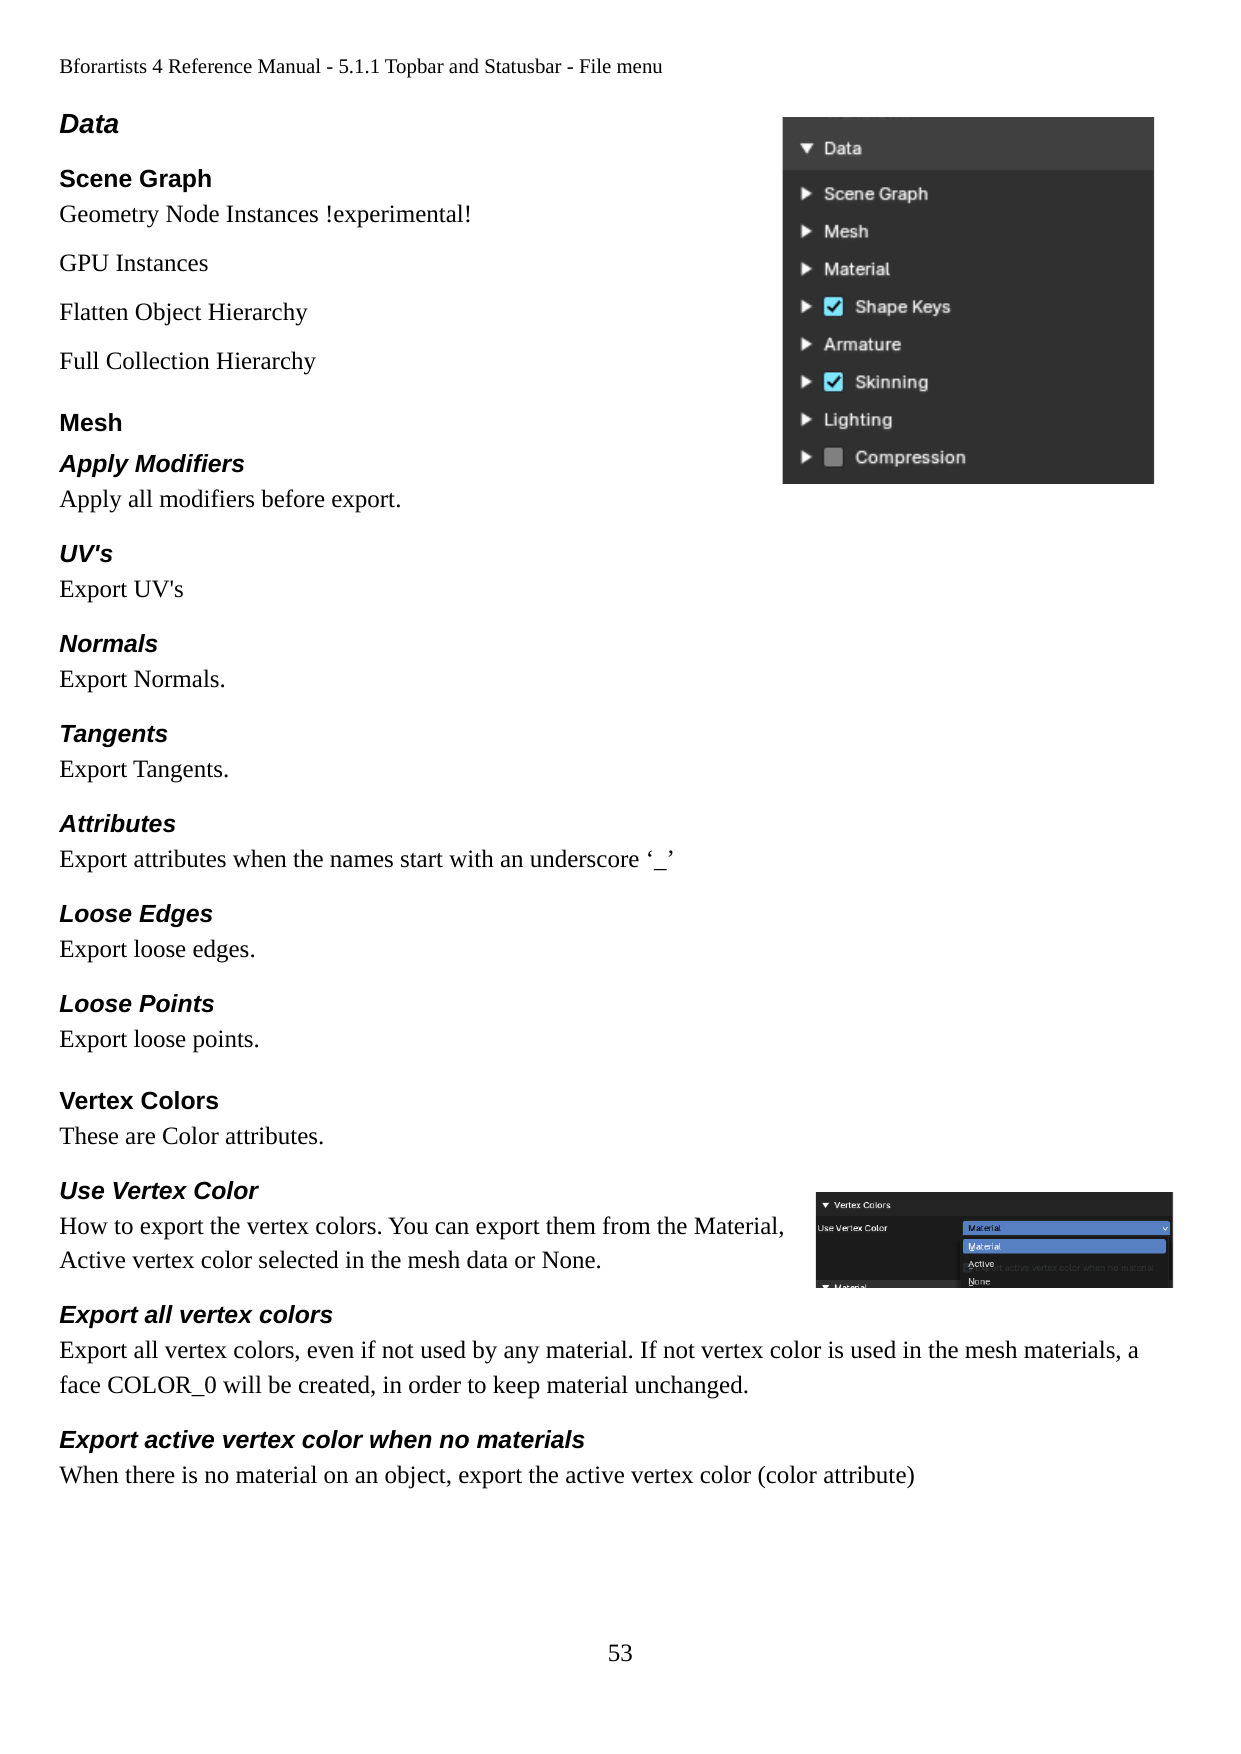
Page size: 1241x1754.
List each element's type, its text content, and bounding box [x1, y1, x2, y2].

text Export Normals. [59, 664, 1181, 693]
subtitle Scene Graph [59, 164, 782, 193]
text Export all vertex colors, even if not used by any material. If not vertex color is used in the mesh materials, a face COLOR_0 will be created, in order to keep material unchanged. [59, 1335, 1181, 1399]
subtitle [1155, 164, 1181, 193]
text Export loose points. [59, 1024, 1181, 1053]
text [1155, 346, 1181, 375]
subtitle Normals [59, 629, 1181, 658]
subtitle Export all vertex colors [59, 1301, 1181, 1329]
text Geometry Node Instances !experimental! [59, 199, 782, 228]
text Export attributes when the names start with an underscore ‘_’ [59, 844, 1181, 873]
text When there is no material on an object, export the active vertex color (color attribute) [59, 1460, 1181, 1489]
text Flatten Object Hierarchy [59, 297, 782, 326]
text These are Color attributes. [59, 1121, 1181, 1149]
text [1155, 297, 1181, 326]
subtitle Loose Edges [59, 899, 1181, 928]
text Export Tangents. [59, 754, 1181, 783]
subtitle Tangents [59, 719, 1181, 748]
subtitle [1155, 408, 1181, 436]
subtitle Loose Points [59, 989, 1181, 1018]
subtitle Mesh [59, 408, 782, 436]
text Apply all modifiers before export. [59, 484, 1181, 512]
text GPU Instances [59, 248, 782, 277]
picture [815, 1192, 1174, 1288]
picture [782, 117, 1155, 484]
text [1155, 248, 1181, 277]
text How to export the vertex colors. You can export them from the Material, Active vertex color selected in the mesh data or None. [59, 1211, 815, 1274]
subtitle [1155, 449, 1181, 477]
subtitle UV's [59, 539, 1181, 568]
subtitle Export active vertex color when no materials [59, 1425, 1181, 1454]
subtitle Data [59, 107, 1181, 139]
subtitle Attributes [59, 809, 1181, 838]
text Full Collection Hierarchy [59, 346, 782, 375]
subtitle Apply Modifiers [59, 449, 782, 477]
subtitle Use Vertex Color [59, 1176, 1181, 1204]
text Export loose edges. [59, 934, 1181, 963]
text Export UV's [59, 574, 1181, 603]
subtitle Vertex Colors [59, 1086, 1181, 1114]
